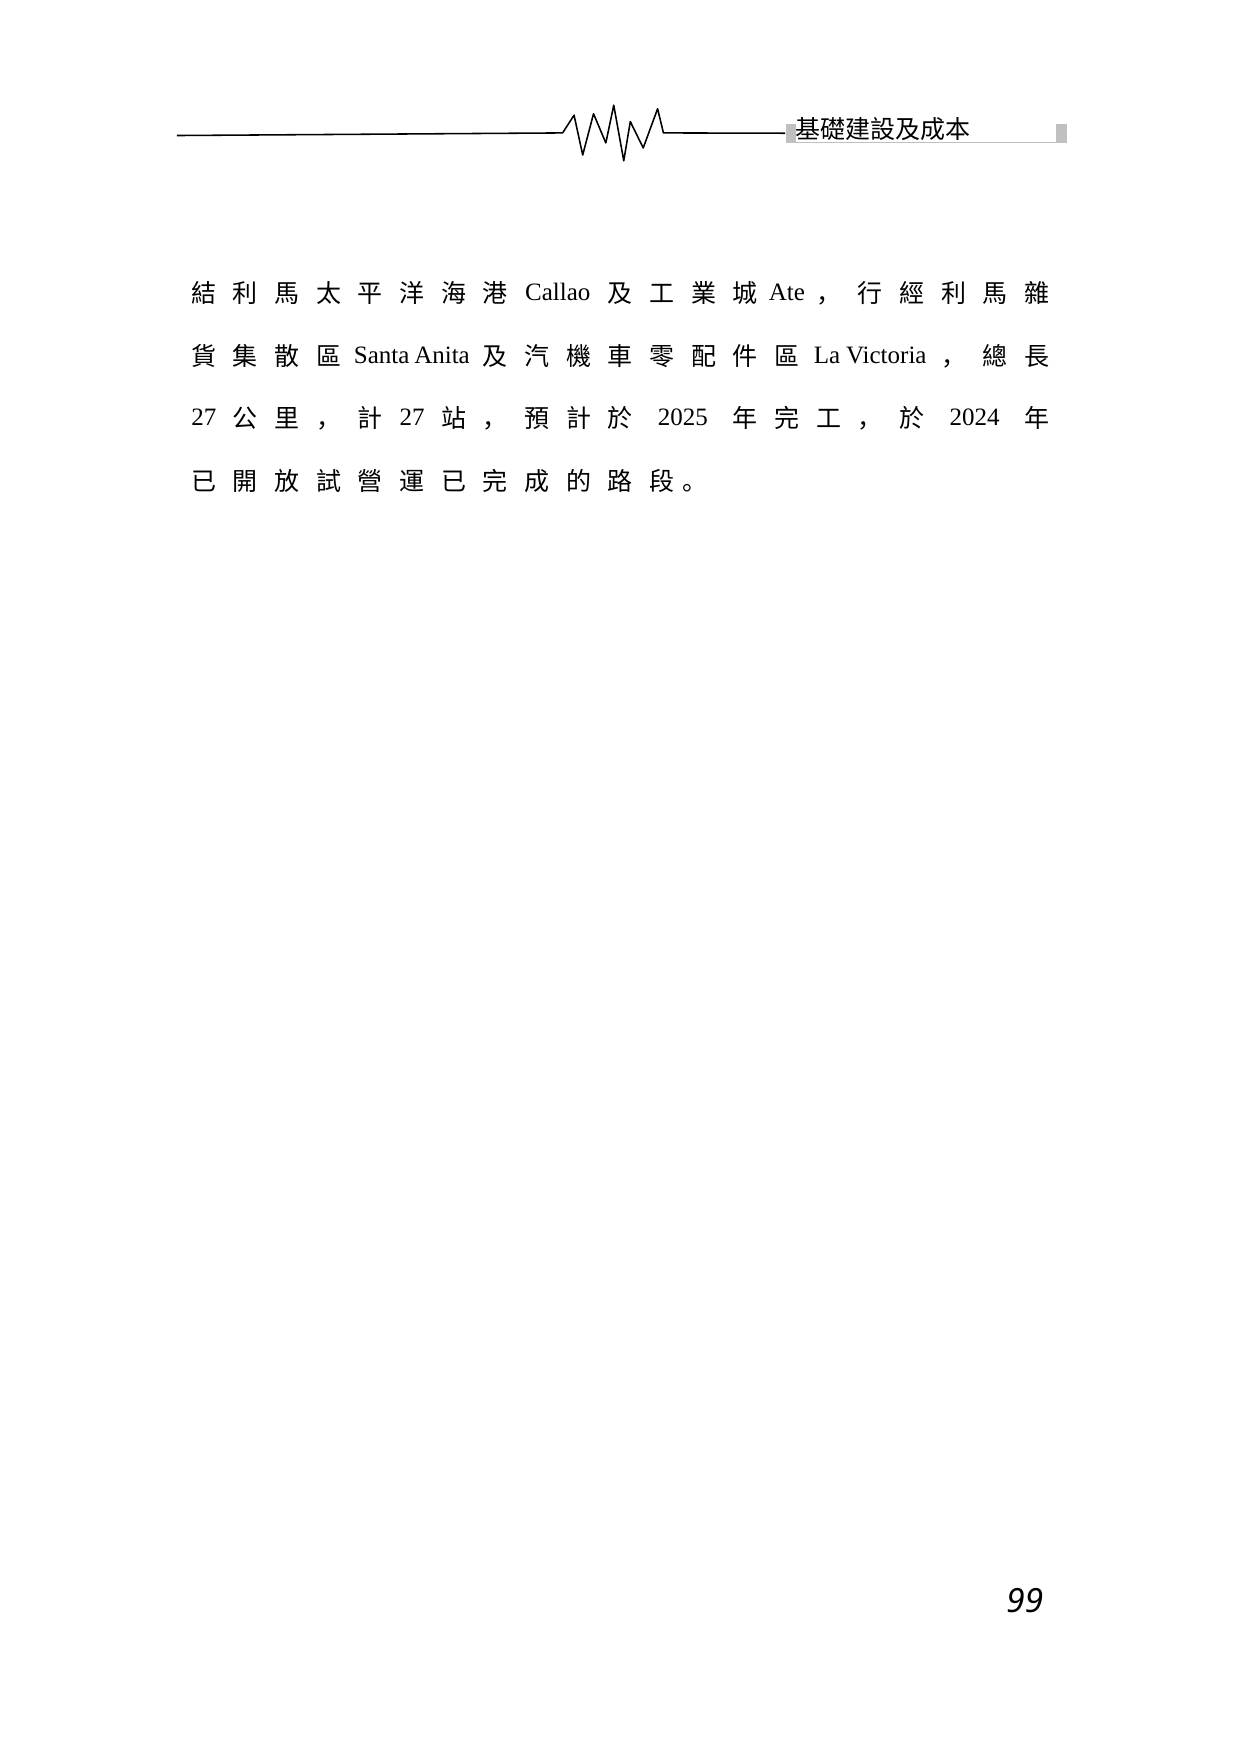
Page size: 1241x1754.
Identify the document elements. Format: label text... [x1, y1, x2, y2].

text 結利馬太平洋海港Callao及工業城Ate，行經利馬雜貨集散區Santa Anita及汽機車零配件區La Victoria，總長27公里，計27站，預計於2025年完工，於2024年已開放試營運已完成的路段。 [183, 250, 1058, 500]
